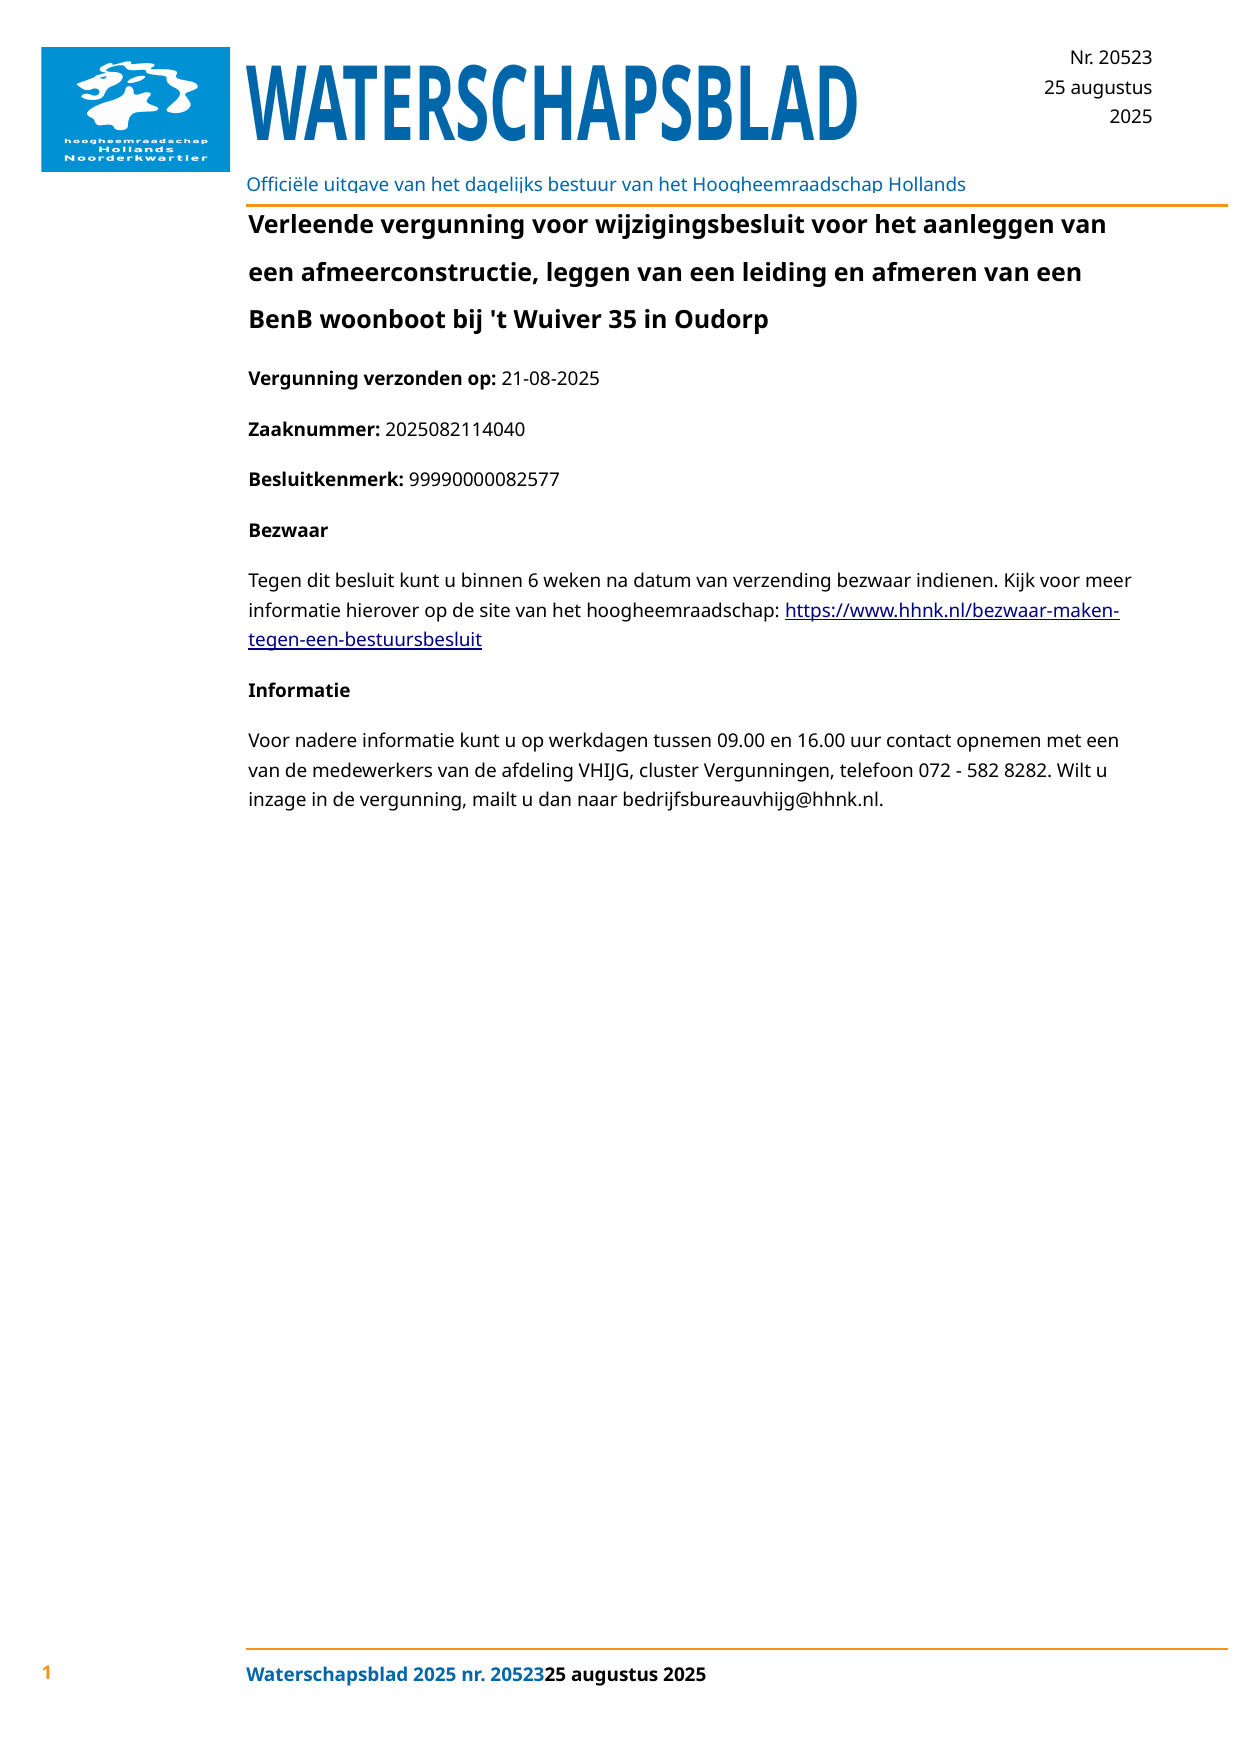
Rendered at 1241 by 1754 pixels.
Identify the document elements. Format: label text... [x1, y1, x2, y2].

text Verleende vergunning voor wijzigingsbesluit voor het aanleggen van een afmeerconstructie, leggen van een leiding en afmeren van een BenB woonboot bij 't Wuiver 35 in Oudorp [248, 207, 1152, 336]
picture [78, 64, 122, 99]
text Informatie [248, 677, 1152, 702]
text Tegen dit besluit kunt u binnen 6 weken na datum van verzending bezwaar indienen. Kijk voor meer informatie hierover op de site van het hoogheemraadschap: https://www.hhnk.nl/bezwaar-maken-tegen-een-bestuursbesluit [248, 567, 1152, 652]
text Vergunning verzonden op: 21-08-2025 [248, 366, 1152, 391]
text Bezwaar [248, 517, 1152, 542]
picture [129, 76, 144, 82]
text Zaaknummer: 2025082114040 [248, 416, 1152, 442]
picture [88, 87, 157, 130]
picture [118, 62, 197, 112]
text Voor nadere informatie kunt u op werkdagen tussen 09.00 en 16.00 uur contact opnemen met een van de medewerkers van de afdeling VHIJG, cluster Vergunningen, telefoon 072 - 582 8282. Wilt u inzage in de vergunning, mailt u dan naar bedrijfsbureauvhijg@hhnk.nl. [248, 727, 1152, 812]
text Besluitkenmerk: 99990000082577 [248, 466, 1152, 492]
